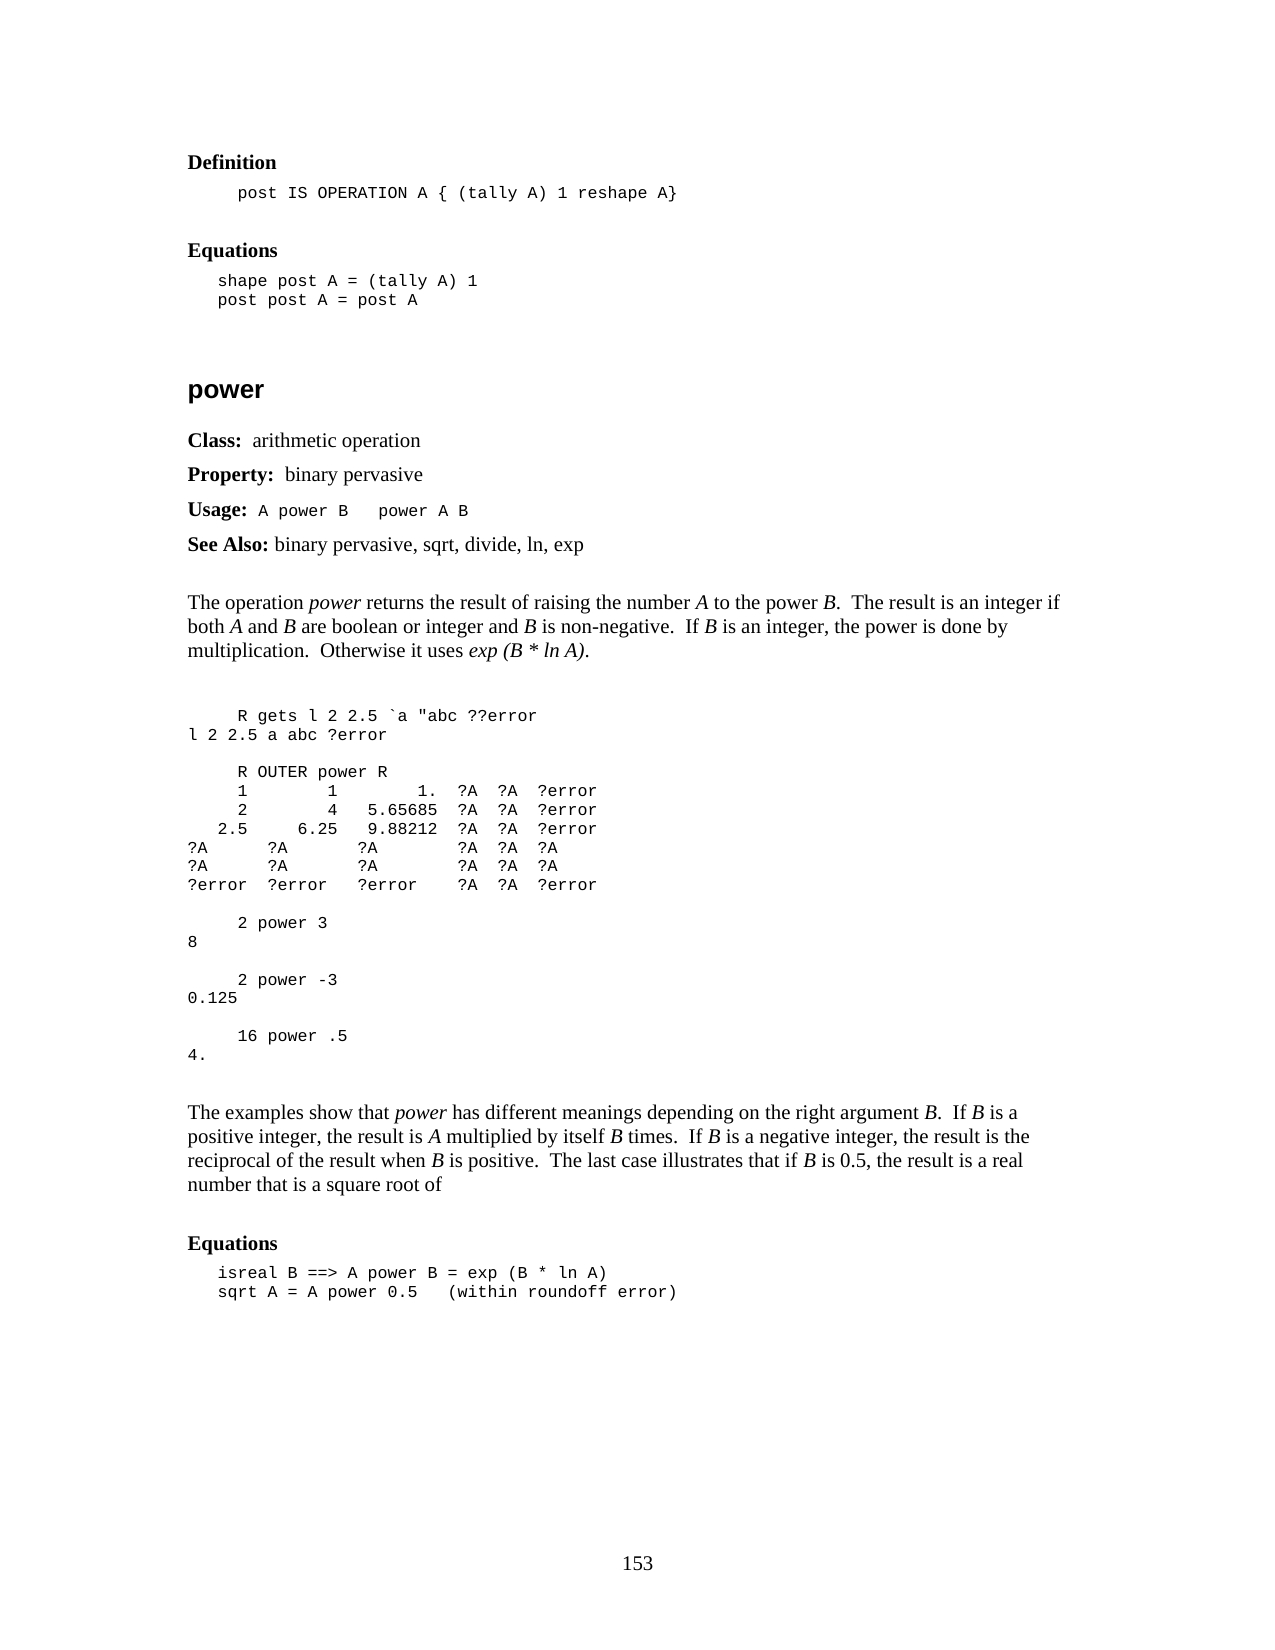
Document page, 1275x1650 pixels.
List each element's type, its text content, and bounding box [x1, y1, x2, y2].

text Class: arithmetic operation [187, 428, 1087, 452]
text See Also: binary pervasive, sqrt, divide, ln, exp [187, 532, 1087, 580]
text power [187, 374, 1087, 404]
text Usage: A power B power A B [187, 497, 1087, 521]
text shape post A = (tally A) 1 post post A = post A [187, 272, 1087, 329]
text Definition [187, 150, 1087, 174]
text isreal B ==> A power B = exp (B * ln A) sqrt A = A power 0.5 (within roundoff error) [187, 1265, 1087, 1322]
text Equations [187, 238, 1087, 262]
text R gets l 2 2.5 `a "abc ??error l 2 2.5 a abc ?error R OUTER power R 1 1 1. ?A ?A ?error 2 4 5.65685 ?A ?A ?error 2.5 6.25 9.88212 ?A ?A ?error ?A ?A ?A ?A ?A ?A ?A ?A ?A ?A ?A ?A ?error ?error ?error ?A ?A ?error 2 power 3 8 2 power -3 0.125 16 power .5 4. [187, 707, 1087, 1089]
text post IS OPERATION A { (tally A) 1 reshape A} [187, 184, 1087, 227]
text The examples show that power has different meanings depending on the right argument B. If B is a positive integer, the result is A multiplied by itself B times. If B is a negative integer, the result is the reciprocal of the result when B is positive. The last case illustrates that if B is 0.5, the result is a real number that is a square root of [187, 1100, 1087, 1220]
text Property: binary pervasive [187, 462, 1087, 486]
text The operation power returns the result of raising the number A to the power B. The result is an integer if both A and B are boolean or integer and B is non-negative. If B is an integer, the power is done by multiplication. Otherwise it uses exp (B * ln A). [187, 590, 1087, 662]
text Equations [187, 1231, 1087, 1255]
